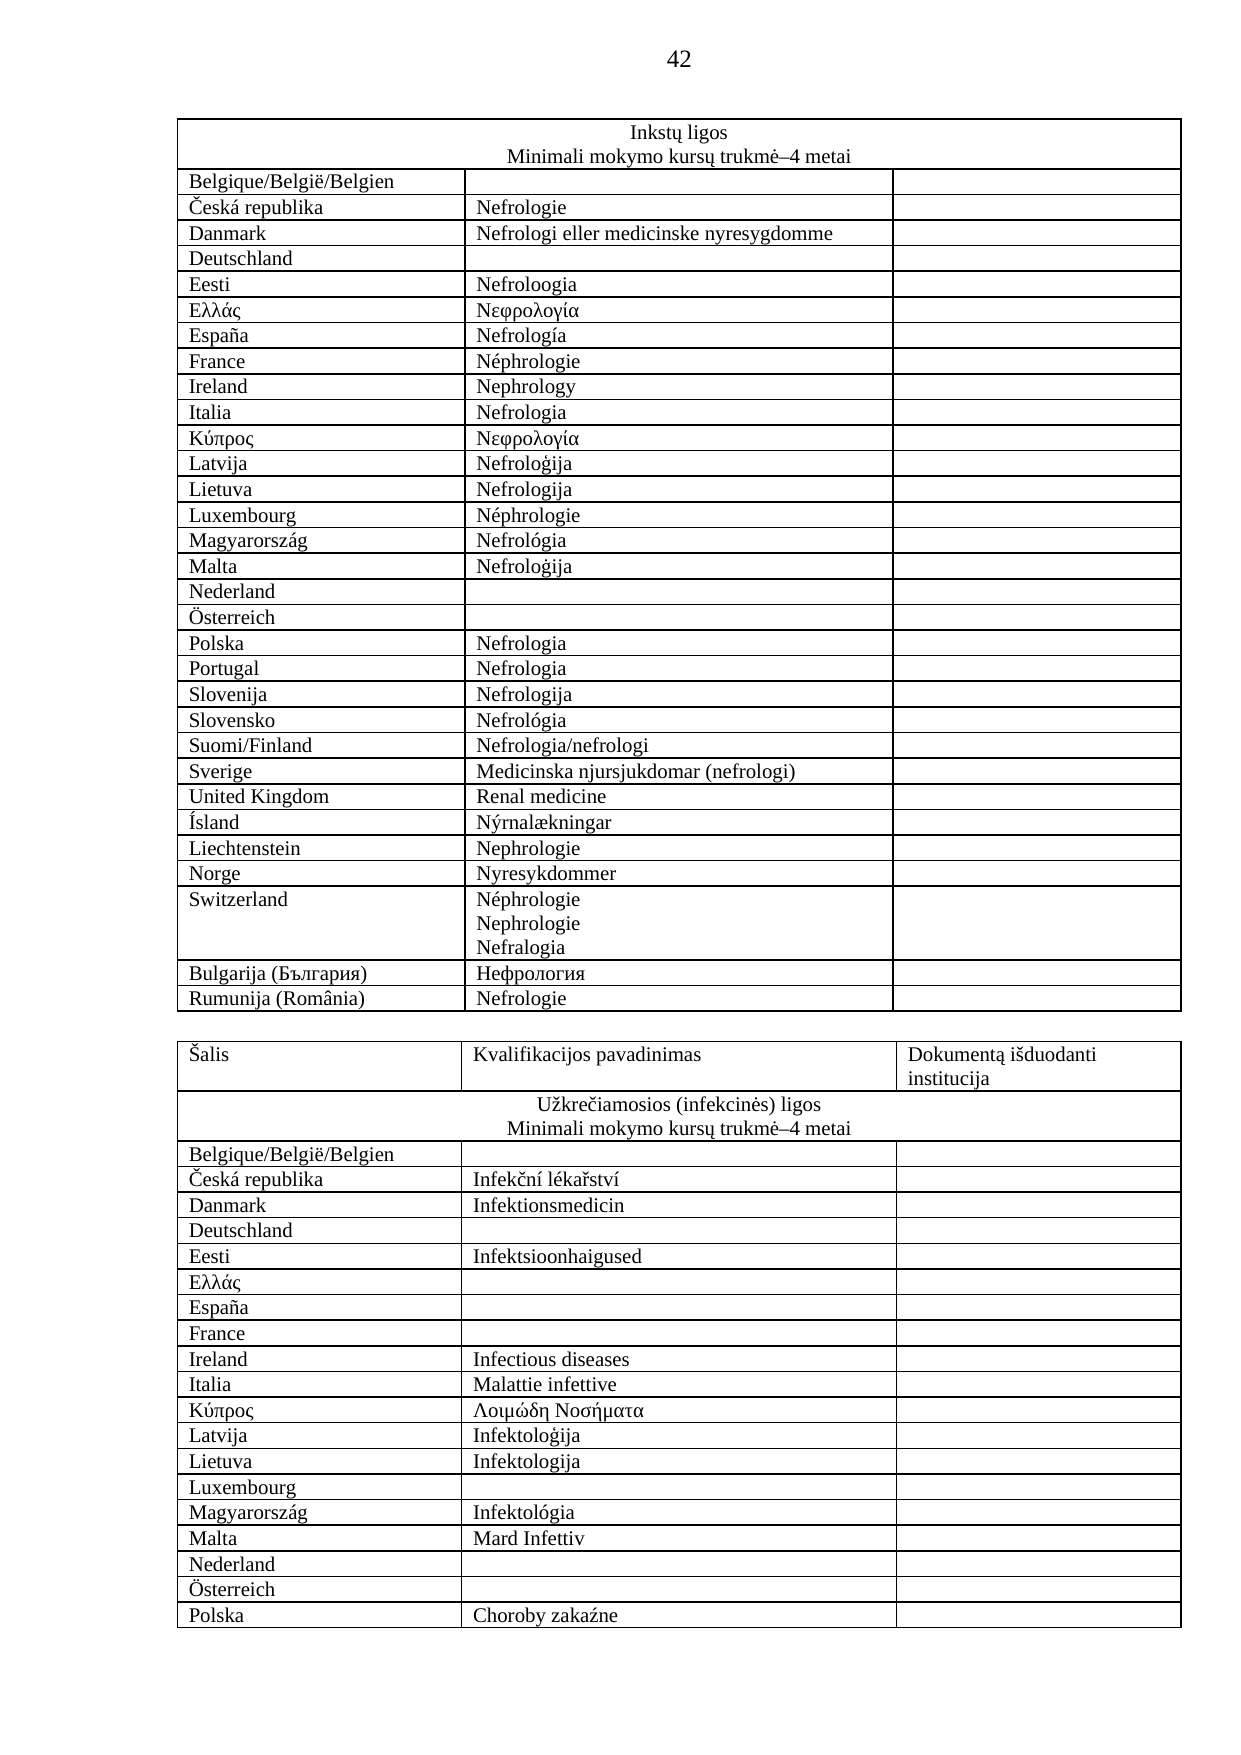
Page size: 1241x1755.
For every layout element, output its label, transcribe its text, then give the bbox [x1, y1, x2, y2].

table_cell [894, 375, 1180, 398]
table_cell Norge [178, 861, 464, 885]
table_cell [894, 195, 1180, 219]
table_cell [897, 1603, 1180, 1627]
table_cell Magyarország [178, 528, 464, 552]
table_cell Liechtenstein [178, 836, 464, 860]
table_cell United Kingdom [178, 785, 464, 808]
table_cell Nefrologi eller medicinske nyresygdomme [466, 221, 892, 245]
table_cell Nefrológia [466, 528, 892, 552]
table_cell Danmark [178, 1193, 461, 1217]
table_cell Λοιμώδη Νοσήματα [462, 1398, 896, 1422]
table_cell Latvija [178, 451, 464, 475]
table_cell [897, 1295, 1180, 1319]
table_cell Nephrologie [466, 836, 892, 860]
table_cell Infekční lékařství [462, 1167, 896, 1191]
table_cell Infectious diseases [462, 1347, 896, 1371]
table_cell [894, 605, 1180, 629]
table_cell Infektionsmedicin [462, 1193, 896, 1217]
table_cell [894, 221, 1180, 245]
table_cell Nefroloģija [466, 451, 892, 475]
table_cell Ελλάς [178, 1270, 461, 1294]
table_cell Switzerland [178, 887, 464, 959]
table_cell Nefrologia [466, 400, 892, 424]
table_cell Néphrologie [466, 349, 892, 373]
table_cell Bulgarija (България) [178, 961, 464, 985]
table_cell Österreich [178, 1577, 461, 1601]
table_cell [894, 836, 1180, 860]
table_cell Κύπρος [178, 426, 464, 450]
table_cell Slovenija [178, 682, 464, 706]
table_cell Nederland [178, 1552, 461, 1576]
table_cell [897, 1218, 1180, 1242]
table_cell Lietuva [178, 1449, 461, 1473]
table_cell [462, 1577, 896, 1601]
table_cell Infektológia [462, 1500, 896, 1524]
table_cell Polska [178, 631, 464, 655]
table_cell [897, 1526, 1180, 1550]
table_cell [462, 1295, 896, 1319]
table_cell Infektsioonhaigused [462, 1244, 896, 1268]
table_cell Malta [178, 554, 464, 578]
table_cell [462, 1552, 896, 1576]
table_cell Luxembourg [178, 1475, 461, 1499]
table_cell [894, 759, 1180, 783]
table_cell [897, 1500, 1180, 1524]
table_cell Slovensko [178, 708, 464, 732]
table_cell España [178, 1295, 461, 1319]
table_cell Sverige [178, 759, 464, 783]
table_cell [462, 1142, 896, 1166]
table_cell Deutschland [178, 1218, 461, 1242]
table_cell [894, 298, 1180, 322]
table_cell [894, 785, 1180, 808]
table_cell Eesti [178, 272, 464, 296]
table_cell Infektoloģija [462, 1423, 896, 1447]
table_cell Luxembourg [178, 503, 464, 527]
table_cell Inkstų ligos Minimali mokymo kursų trukmė–4 metai [178, 120, 1180, 168]
table_cell Medicinska njursjukdomar (nefrologi) [466, 759, 892, 783]
table_cell Нефрология [466, 961, 892, 985]
table_cell Κύπρος [178, 1398, 461, 1422]
table_cell Lietuva [178, 477, 464, 501]
table_cell Nefrologie [466, 195, 892, 219]
table_cell Belgique/België/Belgien [178, 170, 464, 193]
table_header Dokumentą išduodanti institucija [897, 1042, 1180, 1090]
table_cell [897, 1372, 1180, 1396]
table_cell [894, 451, 1180, 475]
table_cell [897, 1244, 1180, 1268]
table_cell [894, 810, 1180, 834]
table_cell Deutschland [178, 246, 464, 270]
table_cell France [178, 349, 464, 373]
table_cell España [178, 323, 464, 347]
table_cell Mard Infettiv [462, 1526, 896, 1550]
table_cell [897, 1475, 1180, 1499]
table_cell [894, 170, 1180, 193]
table_cell [466, 605, 892, 629]
table_cell Rumunija (România) [178, 986, 464, 1010]
table_cell [894, 580, 1180, 603]
table_cell [466, 580, 892, 603]
table_cell [894, 733, 1180, 757]
table_cell Infektologija [462, 1449, 896, 1473]
table_cell Nefroloġija [466, 554, 892, 578]
table_cell [894, 349, 1180, 373]
table_cell Nefrología [466, 323, 892, 347]
table_cell [897, 1347, 1180, 1371]
table_cell [894, 708, 1180, 732]
table_cell [897, 1142, 1180, 1166]
table_cell Nederland [178, 580, 464, 603]
table_cell [894, 426, 1180, 450]
table_cell [897, 1321, 1180, 1345]
table_cell [894, 554, 1180, 578]
table_cell Belgique/België/Belgien [178, 1142, 461, 1166]
table_cell Choroby zakaźne [462, 1603, 896, 1627]
table_cell Danmark [178, 221, 464, 245]
table_cell [894, 682, 1180, 706]
table_header Šalis [178, 1042, 461, 1090]
table_cell Österreich [178, 605, 464, 629]
table_cell Νεφρoλoγία [466, 298, 892, 322]
table_cell Nefrologia [466, 631, 892, 655]
table_cell [897, 1577, 1180, 1601]
table_cell [462, 1218, 896, 1242]
table_cell Česká republika [178, 195, 464, 219]
table_cell Ireland [178, 1347, 461, 1371]
table_cell [897, 1552, 1180, 1576]
table_cell [894, 656, 1180, 680]
table_cell Malta [178, 1526, 461, 1550]
table_cell [897, 1193, 1180, 1217]
table_cell [894, 246, 1180, 270]
table_cell Italia [178, 1372, 461, 1396]
table_cell Nefrologie [466, 986, 892, 1010]
table_cell Renal medicine [466, 785, 892, 808]
table_cell [894, 887, 1180, 959]
table_cell [894, 400, 1180, 424]
table_header Kvalifikacijos pavadinimas [462, 1042, 896, 1090]
table_cell Ísland [178, 810, 464, 834]
table_cell Polska [178, 1603, 461, 1627]
table_cell France [178, 1321, 461, 1345]
table_cell Eesti [178, 1244, 461, 1268]
table_cell Νεφρολογία [466, 426, 892, 450]
table_cell [897, 1449, 1180, 1473]
table_cell [894, 861, 1180, 885]
table_cell [897, 1423, 1180, 1447]
table_cell Nefrologija [466, 682, 892, 706]
table_cell Nefroloogia [466, 272, 892, 296]
table_cell Italia [178, 400, 464, 424]
table_cell Latvija [178, 1423, 461, 1447]
table_cell Magyarország [178, 1500, 461, 1524]
table_cell Néphrologie [466, 503, 892, 527]
table_cell Portugal [178, 656, 464, 680]
table_cell [897, 1270, 1180, 1294]
table_cell Nyresykdommer [466, 861, 892, 885]
table_cell [462, 1475, 896, 1499]
table_cell Nefrologia/nefrologi [466, 733, 892, 757]
table_cell Suomi/Finland [178, 733, 464, 757]
table_cell [894, 528, 1180, 552]
table_cell [897, 1398, 1180, 1422]
table_cell Česká republika [178, 1167, 461, 1191]
table_cell [894, 631, 1180, 655]
table_cell [894, 986, 1180, 1010]
table_cell [462, 1270, 896, 1294]
table_cell Ireland [178, 375, 464, 398]
table_cell [894, 272, 1180, 296]
table_cell Nefrológia [466, 708, 892, 732]
table_cell [894, 323, 1180, 347]
table_cell Nephrology [466, 375, 892, 398]
table_cell Ελλάς [178, 298, 464, 322]
table_cell Nefrologia [466, 656, 892, 680]
table_cell [897, 1167, 1180, 1191]
table_cell [462, 1321, 896, 1345]
table_cell [894, 503, 1180, 527]
table_cell Malattie infettive [462, 1372, 896, 1396]
table_cell Nefrologija [466, 477, 892, 501]
table_cell [894, 477, 1180, 501]
table_cell Néphrologie Nephrologie Nefralogia [466, 887, 892, 959]
table_cell [894, 961, 1180, 985]
table_cell [466, 246, 892, 270]
table_cell Nýrnalækningar [466, 810, 892, 834]
table_cell [466, 170, 892, 193]
table_cell Užkrečiamosios (infekcinės) ligos Minimali mokymo kursų trukmė–4 metai [178, 1092, 1180, 1140]
